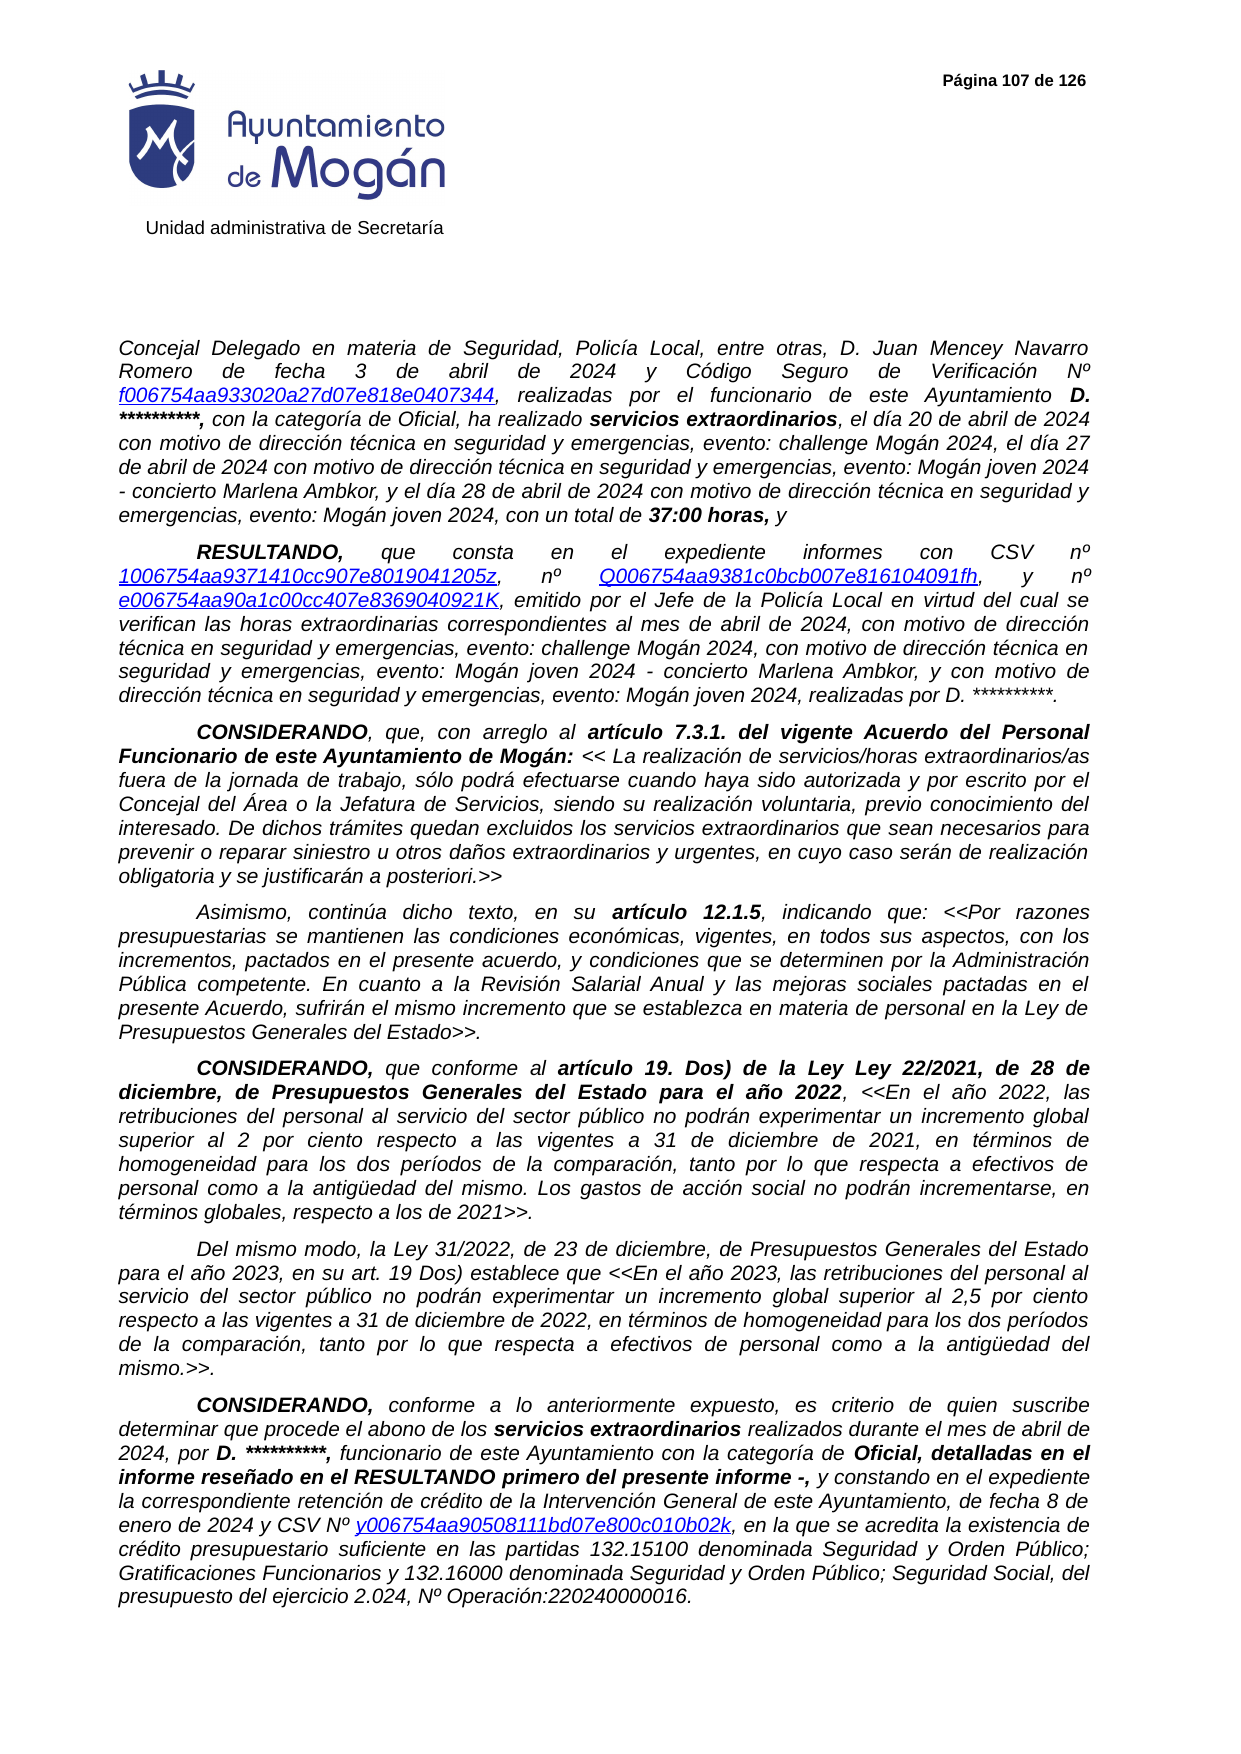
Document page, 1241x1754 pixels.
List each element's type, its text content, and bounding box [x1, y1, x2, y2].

text RESULTANDO, que consta en el expediente informes con CSV nº 1006754aa9371410cc907e8019041205z, nº Q006754aa9381c0bcb007e816104091fh, y nº e006754aa90a1c00cc407e8369040921K, emitido por el Jefe de la Policía Local en virtud del cual se verifican las horas extraordinarias correspondientes al mes de abril de 2024, con motivo de dirección técnica en seguridad y emergencias, evento: challenge Mogán 2024, con motivo de dirección técnica en seguridad y emergencias, evento: Mogán joven 2024 - concierto Marlena Ambkor, y con motivo de dirección técnica en seguridad y emergencias, evento: Mogán joven 2024, realizadas por D. **********. [118, 539, 1092, 707]
picture [128, 70, 445, 206]
text Del mismo modo, la Ley 31/2022, de 23 de diciembre, de Presupuestos Generales del Estado para el año 2023, en su art. 19 Dos) establece que <<En el año 2023, las retribuciones del personal al servicio del sector público no podrán experimentar un incremento global superior al 2,5 por ciento respecto a las vigentes a 31 de diciembre de 2022, en términos de homogeneidad para los dos períodos de la comparación, tanto por lo que respecta a efectivos de personal como a la antigüedad del mismo.>>. [118, 1236, 1092, 1380]
text Asimismo, continúa dicho texto, en su artículo 12.1.5, indicando que: <<Por razones presupuestarias se mantienen las condiciones económicas, vigentes, en todos sus aspectos, con los incrementos, pactados en el presente acuerdo, y condiciones que se determinen por la Administración Pública competente. En cuanto a la Revisión Salarial Anual y las mejoras sociales pactadas en el presente Acuerdo, sufrirán el mismo incremento que se establezca en materia de personal en la Ley de Presupuestos Generales del Estado>>. [118, 900, 1092, 1044]
text Concejal Delegado en materia de Seguridad, Policía Local, entre otras, D. Juan Mencey Navarro Romero de fecha 3 de abril de 2024 y Código Seguro de Verificación Nº f006754aa933020a27d07e818e0407344, realizadas por el funcionario de este Ayuntamiento D. **********, con la categoría de Oficial, ha realizado servicios extraordinarios, el día 20 de abril de 2024 con motivo de dirección técnica en seguridad y emergencias, evento: challenge Mogán 2024, el día 27 de abril de 2024 con motivo de dirección técnica en seguridad y emergencias, evento: Mogán joven 2024 - concierto Marlena Ambkor, y el día 28 de abril de 2024 con motivo de dirección técnica en seguridad y emergencias, evento: Mogán joven 2024, con un total de 37:00 horas, y [118, 335, 1092, 527]
text CONSIDERANDO, que conforme al artículo 19. Dos) de la Ley Ley 22/2021, de 28 de diciembre, de Presupuestos Generales del Estado para el año 2022, <<En el año 2022, las retribuciones del personal al servicio del sector público no podrán experimentar un incremento global superior al 2 por ciento respecto a las vigentes a 31 de diciembre de 2021, en términos de homogeneidad para los dos períodos de la comparación, tanto por lo que respecta a efectivos de personal como a la antigüedad del mismo. Los gastos de acción social no podrán incrementarse, en términos globales, respecto a los de 2021>>. [118, 1056, 1092, 1224]
text CONSIDERANDO, que, con arreglo al artículo 7.3.1. del vigente Acuerdo del Personal Funcionario de este Ayuntamiento de Mogán: << La realización de servicios/horas extraordinarios/as fuera de la jornada de trabajo, sólo podrá efectuarse cuando haya sido autorizada y por escrito por el Concejal del Área o la Jefatura de Servicios, siendo su realización voluntaria, previo conocimiento del interesado. De dichos trámites quedan excluidos los servicios extraordinarios que sean necesarios para prevenir o reparar siniestro u otros daños extraordinarios y urgentes, en cuyo caso serán de realización obligatoria y se justificarán a posteriori.>> [118, 720, 1092, 887]
text CONSIDERANDO, conforme a lo anteriormente expuesto, es criterio de quien suscribe determinar que procede el abono de los servicios extraordinarios realizados durante el mes de abril de 2024, por D. **********, funcionario de este Ayuntamiento con la categoría de Oficial, detalladas en el informe reseñado en el RESULTANDO primero del presente informe -, y constando en el expediente la correspondiente retención de crédito de la Intervención General de este Ayuntamiento, de fecha 8 de enero de 2024 y CSV Nº y006754aa90508111bd07e800c010b02k, en la que se acredita la existencia de crédito presupuestario suficiente en las partidas 132.15100 denominada Seguridad y Orden Público; Gratificaciones Funcionarios y 132.16000 denominada Seguridad y Orden Público; Seguridad Social, del presupuesto del ejercicio 2.024, Nº Operación:220240000016. [118, 1393, 1092, 1608]
